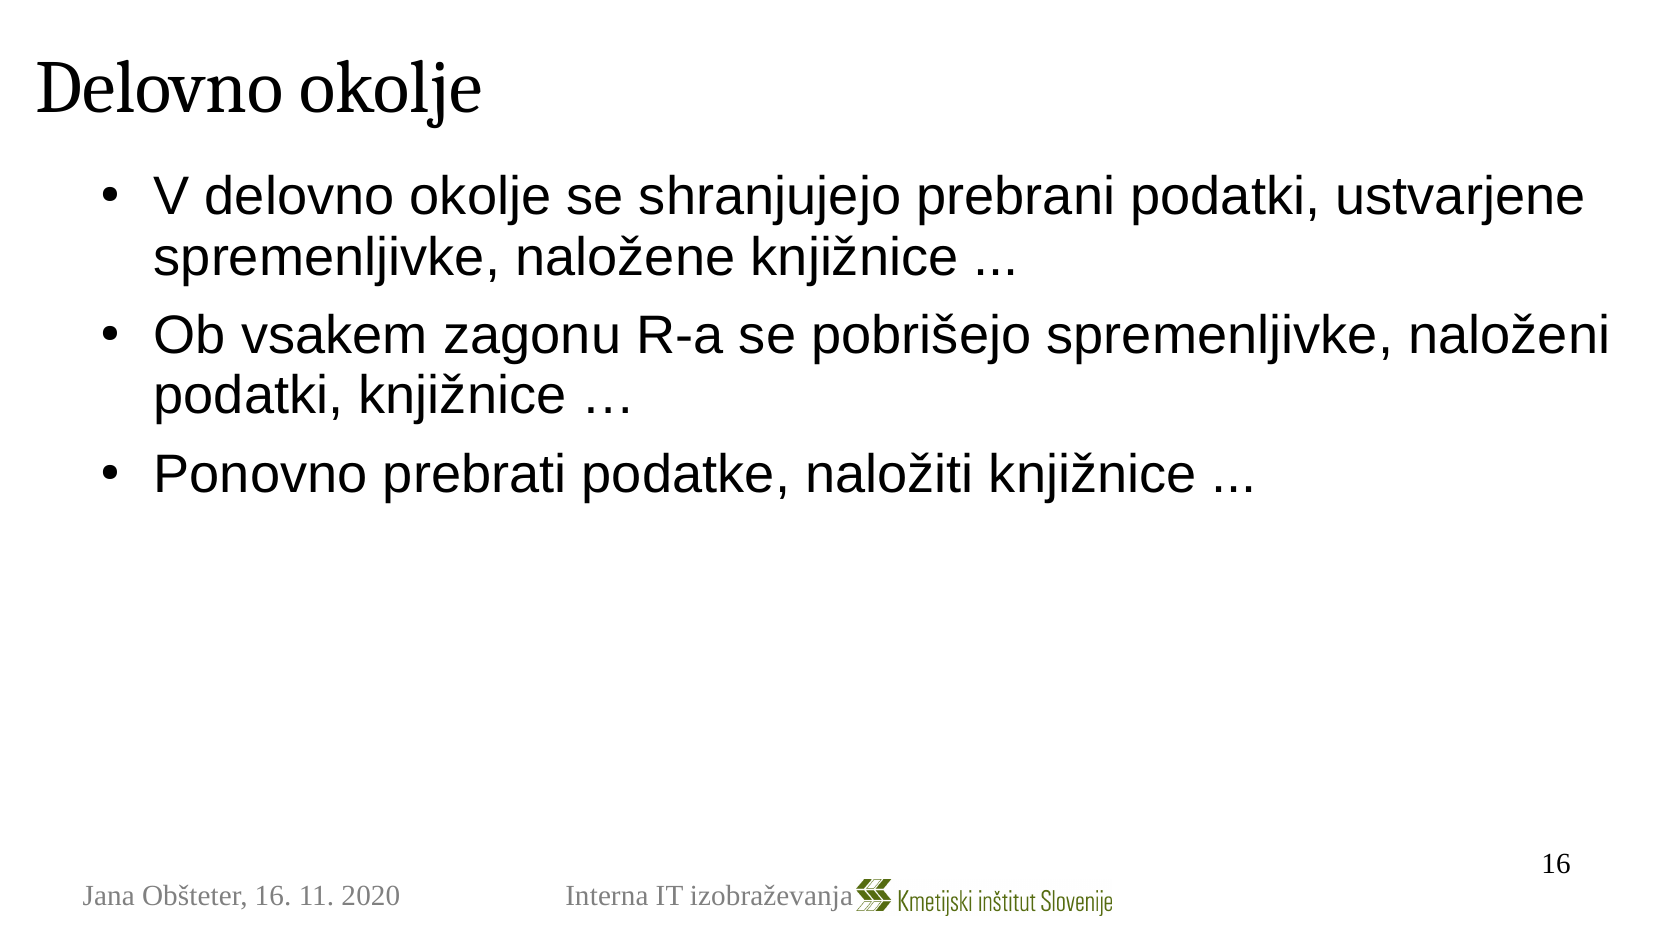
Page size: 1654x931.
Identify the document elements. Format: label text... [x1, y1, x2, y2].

picture [856, 879, 1112, 916]
list V delovno okolje se shranjujejo prebrani podatki, ustvarjene spremenljivke, naložene knjižnice ... Ob vsakem zagonu R-a se pobrišejo spremenljivke, naloženi podatki, knjižnice … Ponovno prebrati podatke, naložiti knjižnice ... [82, 165, 1642, 827]
title Delovno okolje [35, 21, 1524, 154]
